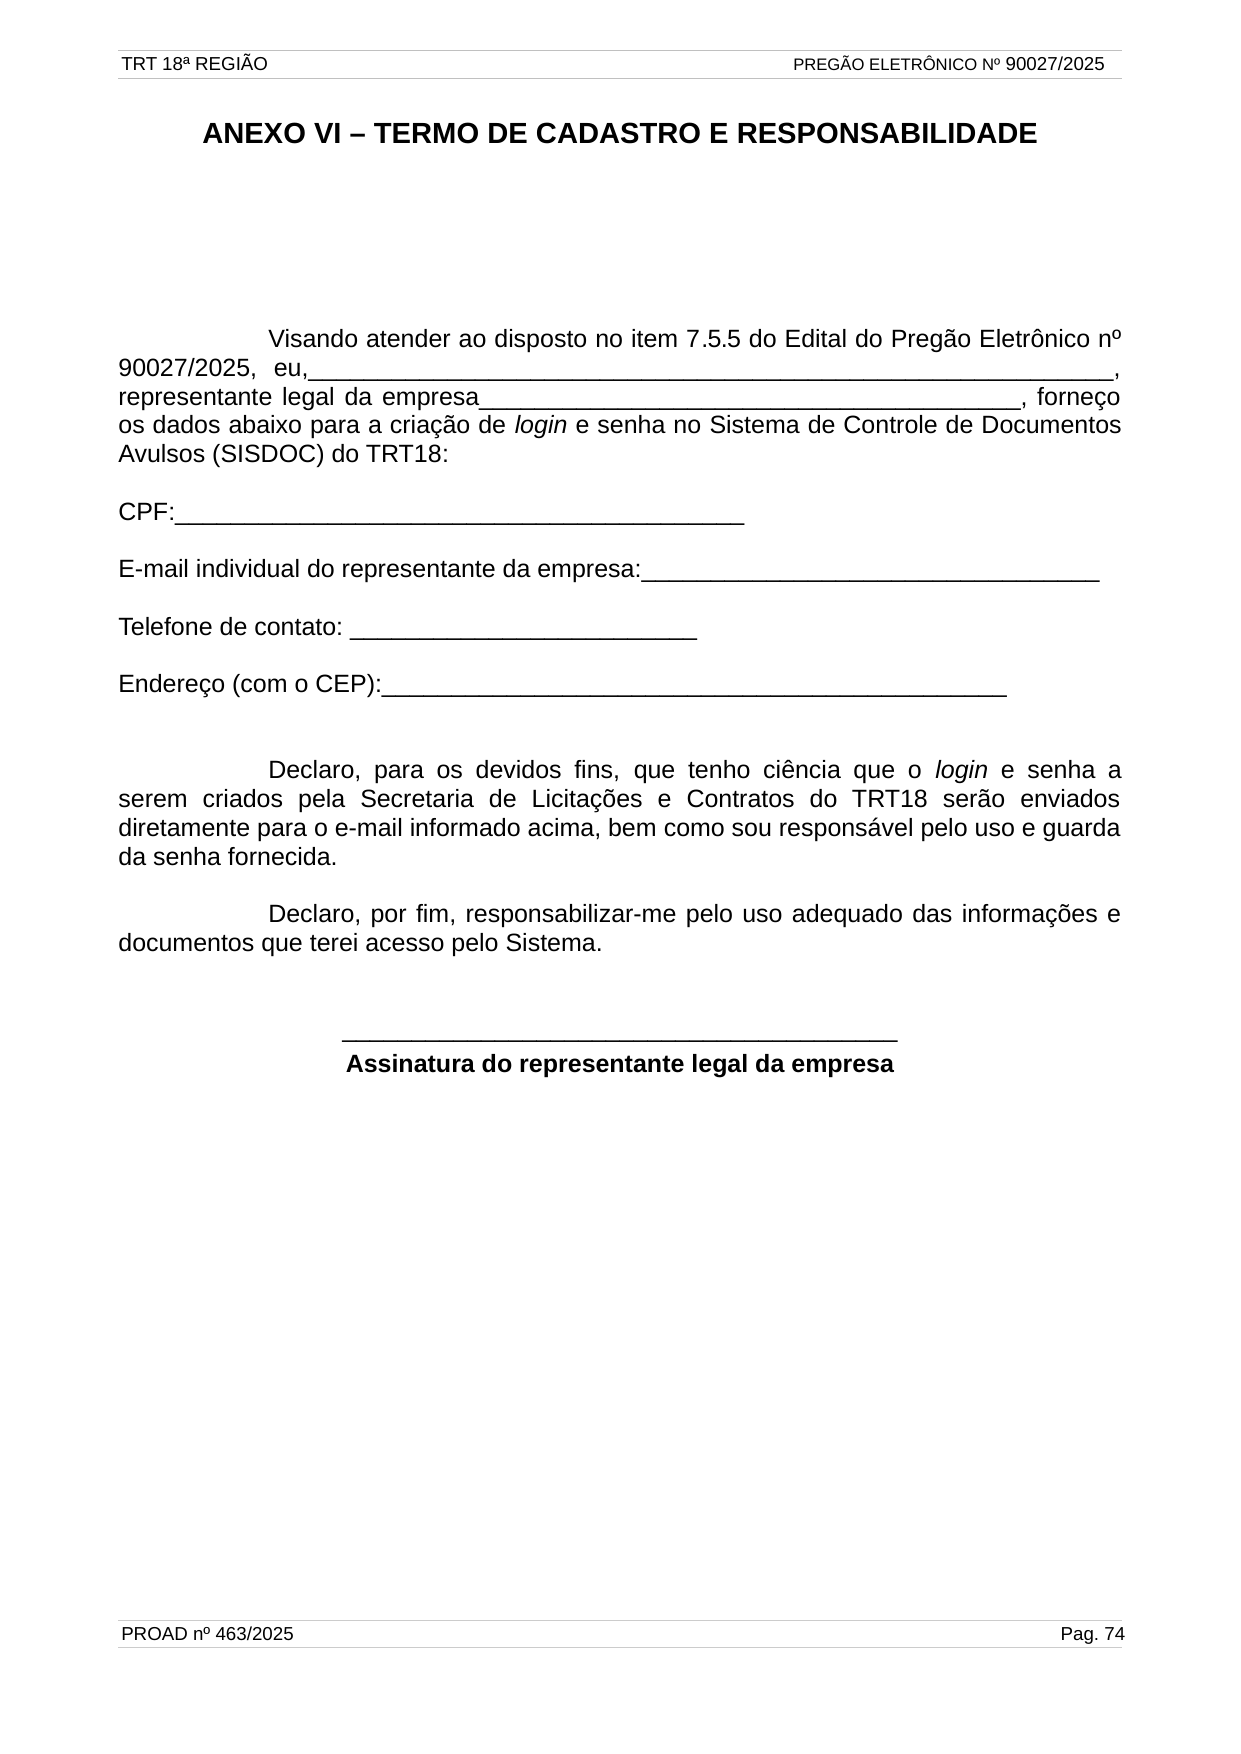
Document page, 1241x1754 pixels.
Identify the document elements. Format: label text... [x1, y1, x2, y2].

text ________________________________________ [118, 1014, 1122, 1043]
text Visando atender ao disposto no item 7.5.5 do Edital do Pregão Eletrônico nº 90027/2025, eu,__________________________________________________________, representante legal da empresa_______________________________________, forneço os dados abaixo para a criação de login e senha no Sistema de Controle de Documentos Avulsos (SISDOC) do TRT18: [118, 324, 1122, 468]
text Declaro, para os devidos fins, que tenho ciência que o login e senha a serem criados pela Secretaria de Licitações e Contratos do TRT18 serão enviados diretamente para o e-mail informado acima, bem como sou responsável pelo uso e guarda da senha fornecida. [118, 755, 1122, 870]
text Telefone de contato: _________________________ [118, 612, 1122, 640]
text CPF:_________________________________________ [118, 497, 1122, 525]
text Endereço (com o CEP):_____________________________________________ [118, 669, 1122, 698]
text Declaro, por fim, responsabilizar-me pelo uso adequado das informações e documentos que terei acesso pelo Sistema. [118, 899, 1122, 957]
text ANEXO VI – TERMO DE CADASTRO E RESPONSABILIDADE [118, 116, 1122, 149]
text E-mail individual do representante da empresa:_________________________________ [118, 554, 1122, 583]
text Assinatura do representante legal da empresa [118, 1043, 1122, 1078]
